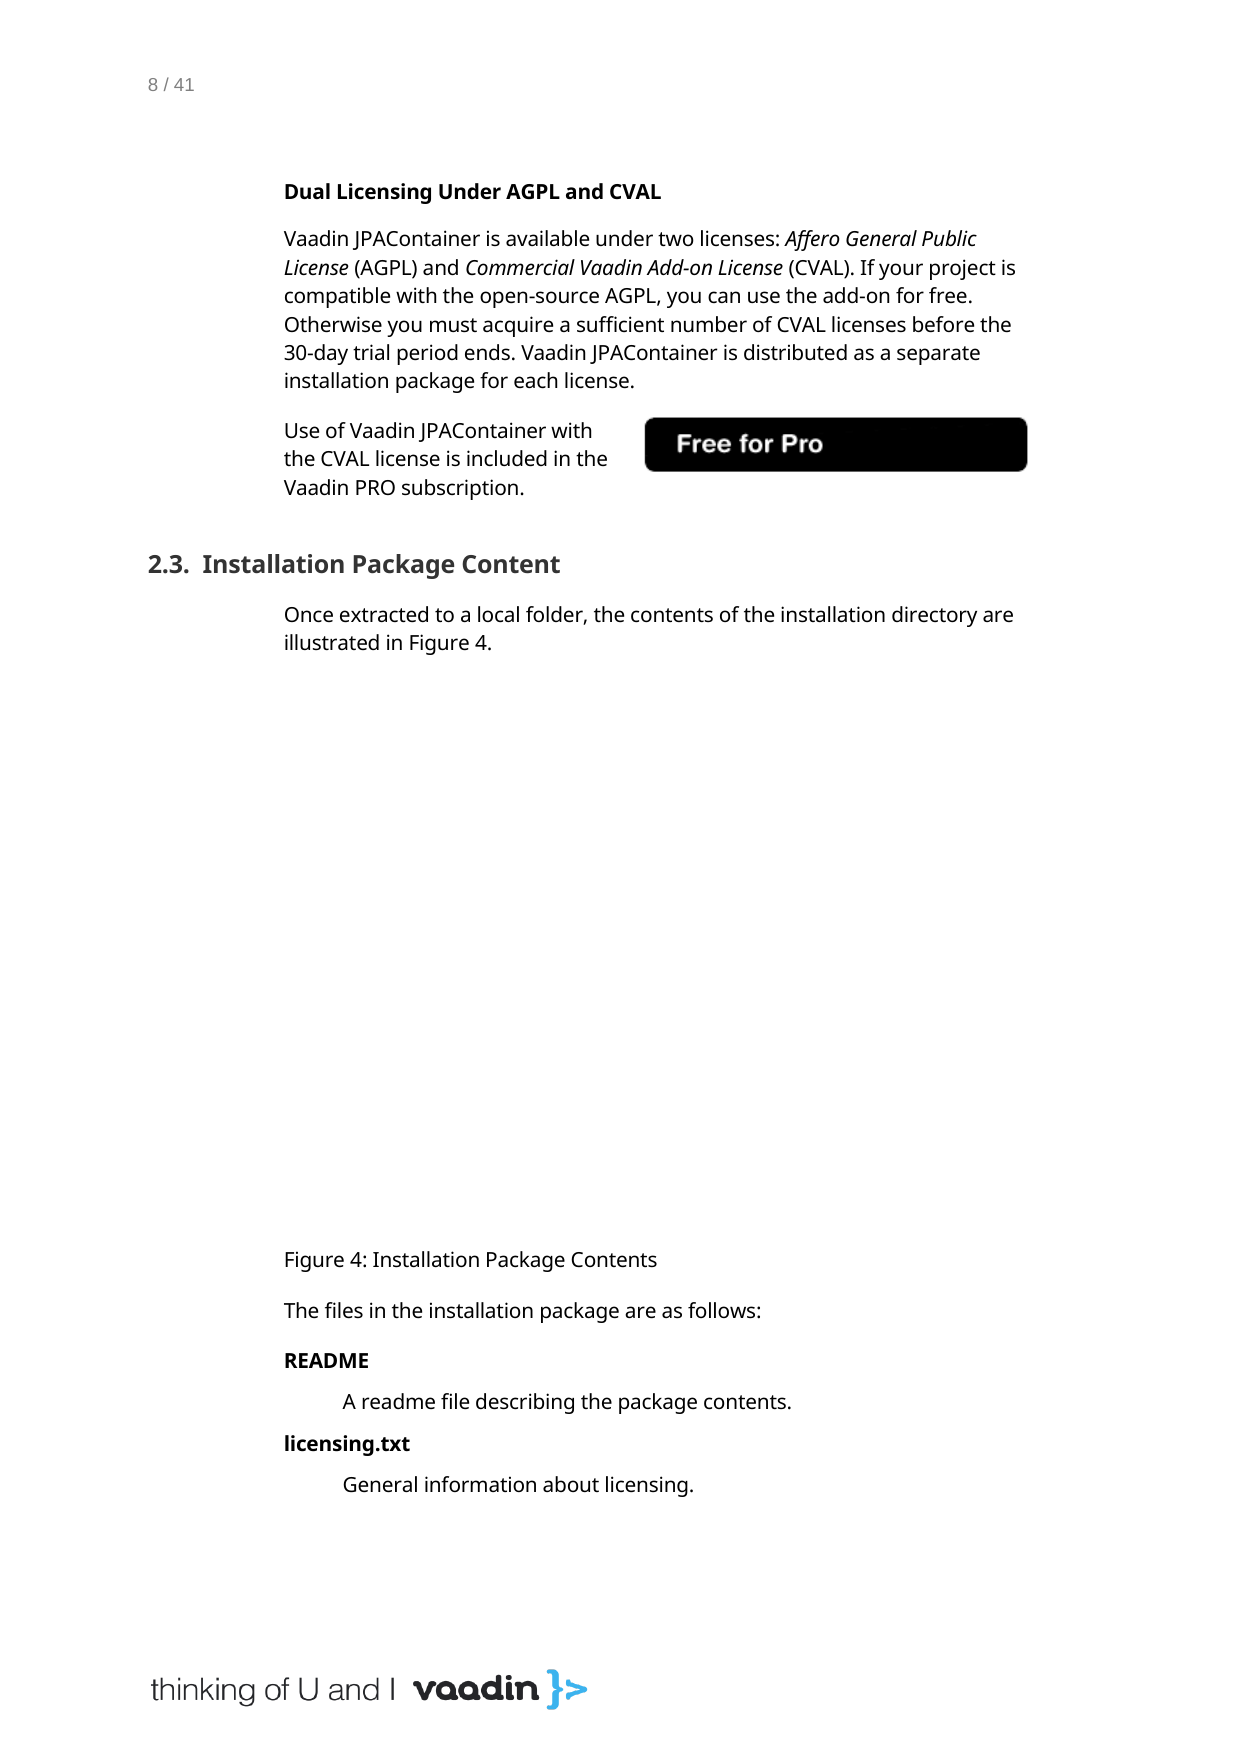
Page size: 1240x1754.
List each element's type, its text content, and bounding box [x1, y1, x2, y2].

text General information about licensing. [342, 1470, 1033, 1498]
text Figure 4: Installation Package Contents [283, 1245, 1033, 1273]
text A readme file describing the package contents. [342, 1387, 1033, 1416]
subtitle Installation Package Content [148, 547, 1033, 581]
text Once extracted to a local folder, the contents of the installation directory are illustrated in Figure 4. [283, 600, 1033, 657]
picture [641, 415, 1033, 476]
text Vaadin JPAContainer is available under two licenses: Affero General Public License (AGPL) and Commercial Vaadin Add-on License (CVAL). If your project is compatible with the open-source AGPL, you can use the add-on for free. Otherwise you must acquire a sufficient number of CVAL licenses before the 30-day trial period ends. Vaadin JPAContainer is distributed as a separate installation package for each license. [283, 224, 1033, 395]
subtitle Dual Licensing Under AGPL and CVAL [283, 177, 1033, 206]
text README [283, 1346, 1033, 1374]
text licensing.txt [283, 1429, 1033, 1457]
list The files in the installation package are as follows: [283, 1297, 1033, 1325]
text Use of Vaadin JPAContainer with the CVAL license is included in the Vaadin PRO subscription. [283, 416, 1033, 501]
picture [150, 1665, 590, 1712]
